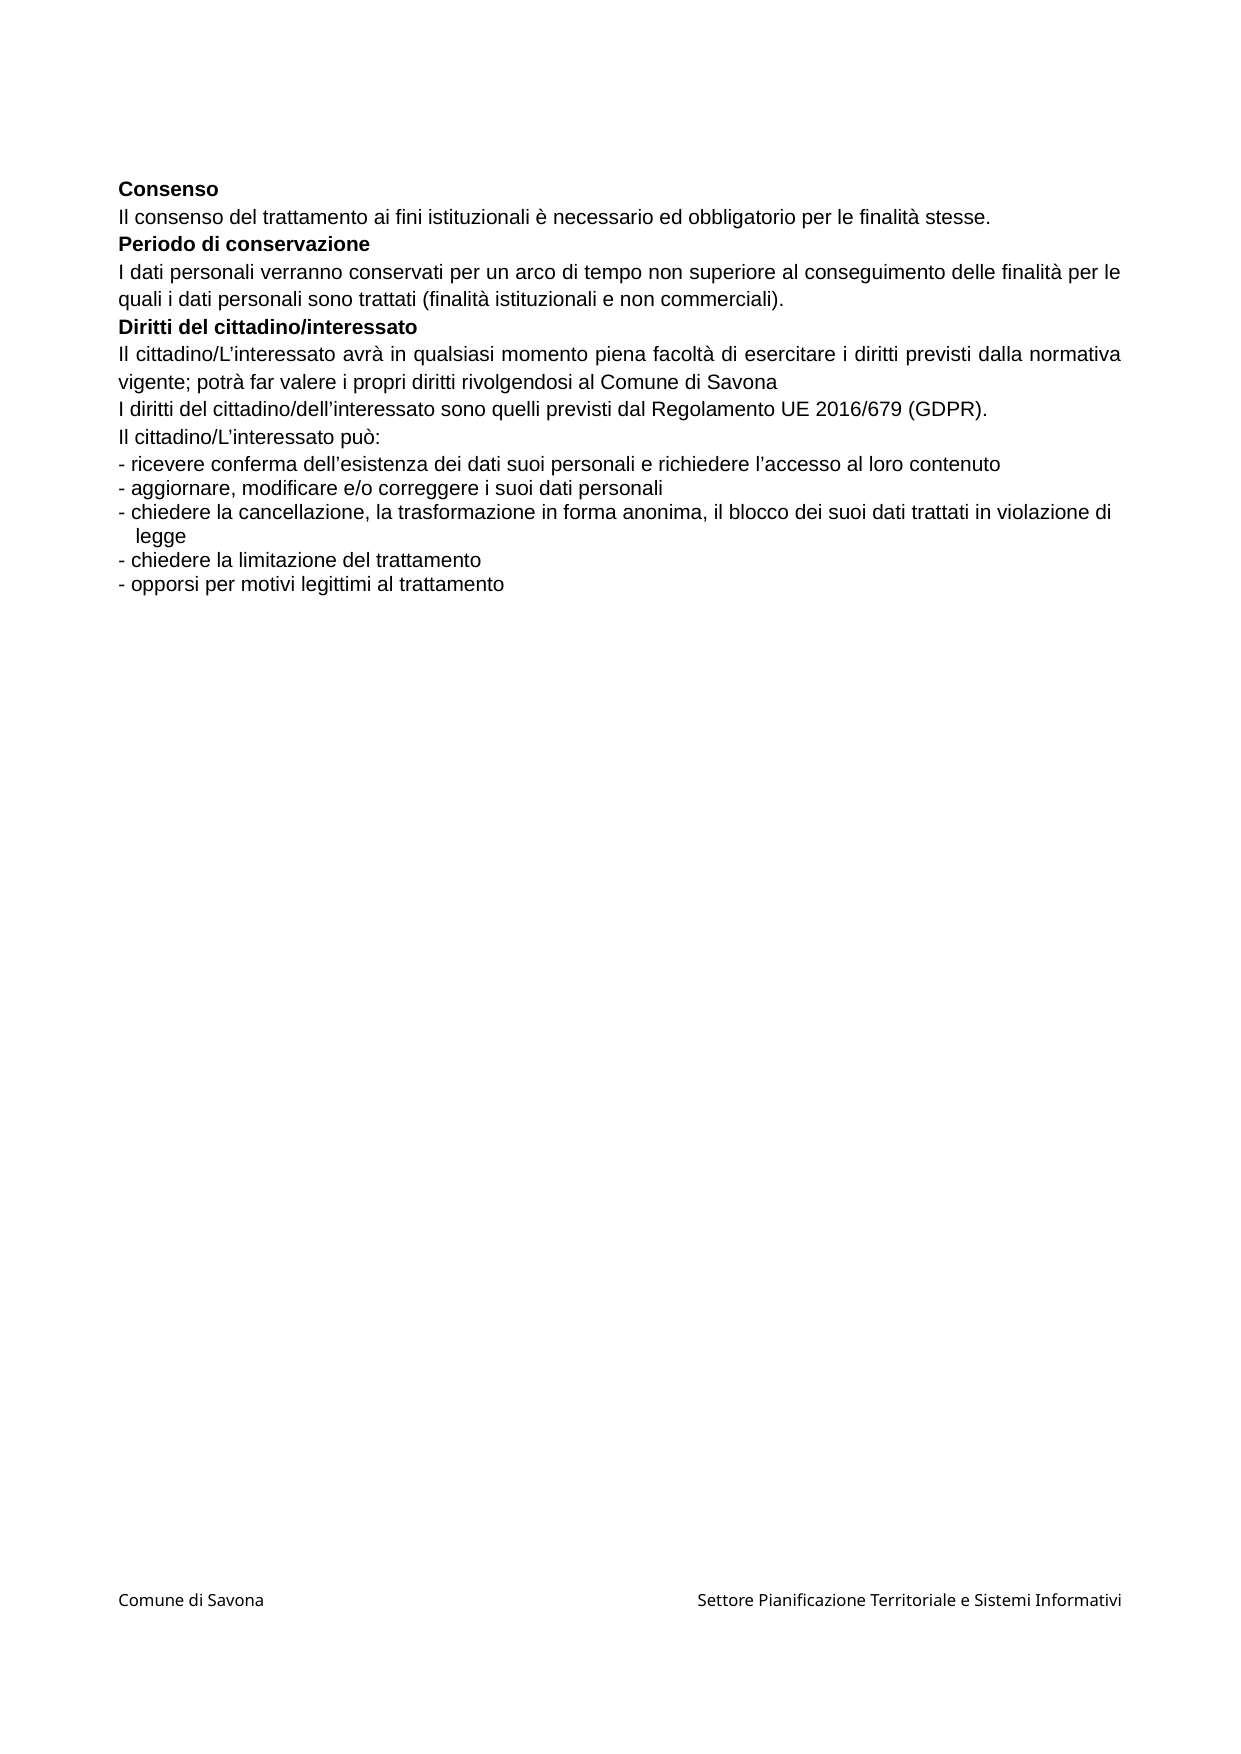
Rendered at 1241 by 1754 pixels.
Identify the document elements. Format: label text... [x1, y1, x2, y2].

text I dati personali verranno conservati per un arco di tempo non superiore al conseguimento delle finalità per le quali i dati personali sono trattati (finalità istituzionali e non commerciali). [118, 260, 1122, 311]
text Diritti del cittadino/interessato [118, 315, 1122, 339]
text - aggiornare, modificare e/o correggere i suoi dati personali [118, 476, 1122, 500]
text Il consenso del trattamento ai fini istituzionali è necessario ed obbligatorio per le finalità stesse. [118, 205, 1122, 229]
text Consenso [118, 177, 1122, 201]
text Il cittadino/L’interessato può: [118, 425, 1122, 449]
text - opporsi per motivi legittimi al trattamento [118, 572, 1122, 596]
text Periodo di conservazione [118, 232, 1122, 256]
text - chiedere la cancellazione, la trasformazione in forma anonima, il blocco dei suoi dati trattati in violazione di [118, 500, 1122, 524]
text - chiedere la limitazione del trattamento [118, 548, 1122, 572]
text - ricevere conferma dell’esistenza dei dati suoi personali e richiedere l’accesso al loro contenuto [118, 452, 1122, 476]
text Il cittadino/L’interessato avrà in qualsiasi momento piena facoltà di esercitare i diritti previsti dalla normativa vigente; potrà far valere i propri diritti rivolgendosi al Comune di Savona [118, 342, 1122, 394]
text I diritti del cittadino/dell’interessato sono quelli previsti dal Regolamento UE 2016/679 (GDPR). [118, 397, 1122, 421]
text legge [118, 524, 1122, 548]
